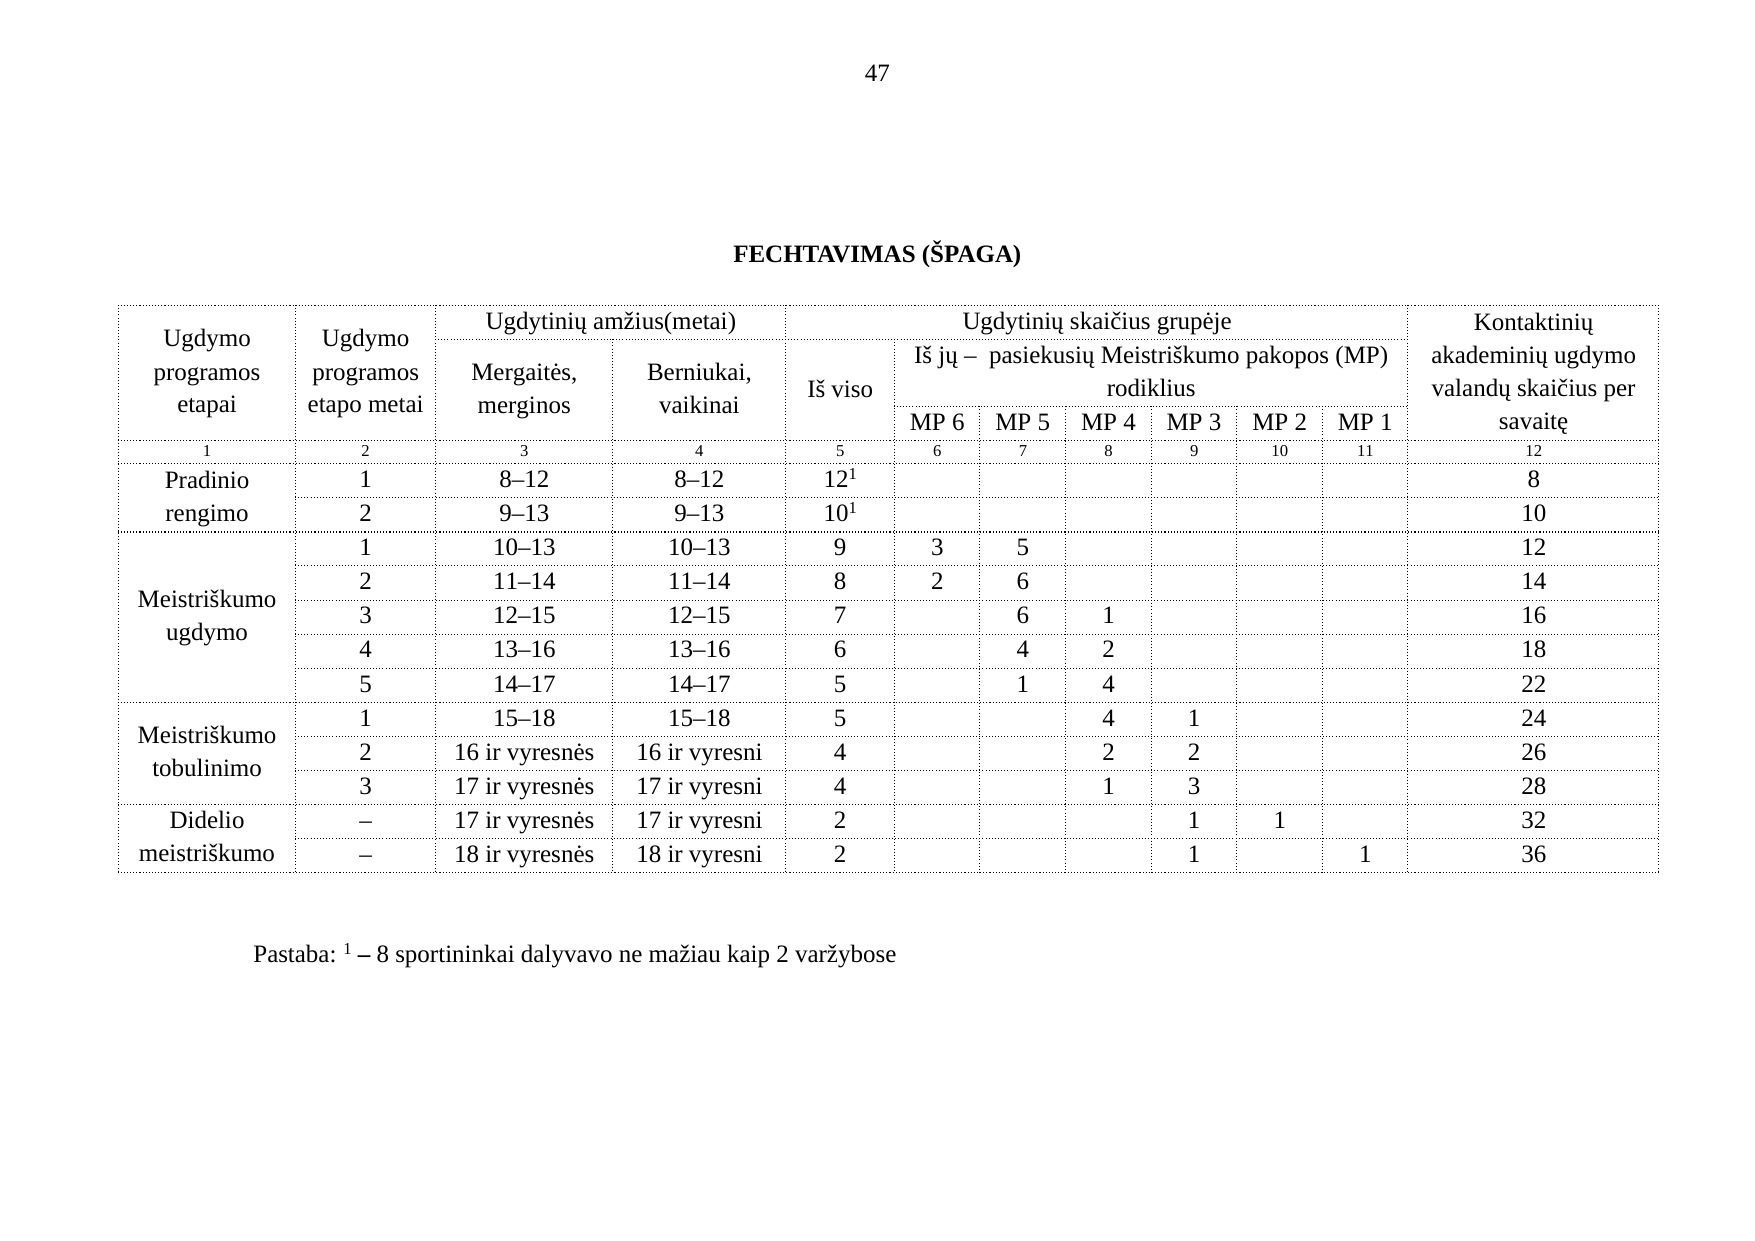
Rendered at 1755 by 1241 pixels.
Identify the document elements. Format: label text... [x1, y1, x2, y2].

table_cell [1237, 497, 1322, 531]
table_cell 8 [1408, 463, 1659, 497]
table_cell 5 [786, 440, 894, 463]
table_header Kontaktinių akademinių ugdymo valandų skaičius per savaitę [1408, 305, 1659, 440]
table_cell [1065, 463, 1151, 497]
table_cell [1237, 668, 1322, 702]
table_cell 3 [435, 440, 613, 463]
table_cell 11–14 [613, 565, 786, 599]
table_cell [894, 668, 980, 702]
table_cell 16 ir vyresni [613, 736, 786, 770]
table_cell 10–13 [435, 531, 613, 565]
table_cell [1322, 804, 1408, 838]
table_cell [980, 497, 1065, 531]
table_cell MP 5 [980, 406, 1065, 440]
table_cell 8–12 [613, 463, 786, 497]
table_cell [1322, 565, 1408, 599]
table_header Ugdytinių amžius(metai) [435, 305, 786, 339]
table_cell 2 [1065, 634, 1151, 668]
text Pastaba: 1 – 8 sportininkai dalyvavo ne mažiau kaip 2 varžybose [118, 939, 1636, 968]
table_cell [980, 702, 1065, 736]
table_cell 13–16 [435, 634, 613, 668]
table_cell 6 [894, 440, 980, 463]
table_cell 12 [1408, 531, 1659, 565]
table_cell 2 [295, 565, 435, 599]
table_cell 2 [894, 565, 980, 599]
table_cell [894, 736, 980, 770]
table_cell 13–16 [613, 634, 786, 668]
table_cell [980, 804, 1065, 838]
table_cell 1 [295, 463, 435, 497]
table_cell [894, 600, 980, 633]
table_cell 101 [786, 497, 894, 531]
table_cell Iš jų – pasiekusių Meistriškumo pakopos (MP) rodiklius [894, 339, 1408, 406]
table_cell 17 ir vyresni [613, 770, 786, 804]
table_cell 6 [786, 634, 894, 668]
table_cell Didelio meistriškumo [118, 804, 295, 872]
table_cell Iš viso [786, 339, 894, 440]
table_cell 2 [1065, 736, 1151, 770]
table_cell [1237, 634, 1322, 668]
table_cell [894, 634, 980, 668]
table_cell 4 [786, 736, 894, 770]
table_cell 1 [295, 531, 435, 565]
table_cell 14 [1408, 565, 1659, 599]
table_cell [1151, 565, 1237, 599]
table_cell [1151, 463, 1237, 497]
table_cell [1322, 668, 1408, 702]
table_cell 1 [1151, 804, 1237, 838]
table_cell MP 6 [894, 406, 980, 440]
table_cell [894, 770, 980, 804]
table_cell 4 [1065, 668, 1151, 702]
table_cell MP 2 [1237, 406, 1322, 440]
table_cell 10 [1408, 497, 1659, 531]
table_cell 4 [786, 770, 894, 804]
table_cell 1 [1151, 838, 1237, 872]
table_cell 11–14 [435, 565, 613, 599]
table_cell 9–13 [435, 497, 613, 531]
table_cell 12–15 [435, 600, 613, 633]
table_cell 4 [1065, 702, 1151, 736]
table_cell 15–18 [435, 702, 613, 736]
table_cell 1 [1237, 804, 1322, 838]
table_cell [1065, 804, 1151, 838]
table_cell [1322, 634, 1408, 668]
table_cell [894, 463, 980, 497]
table_cell [1322, 770, 1408, 804]
table_cell Meistriškumo tobulinimo [118, 702, 295, 804]
table_cell [1322, 463, 1408, 497]
table_cell 10 [1237, 440, 1322, 463]
table_cell 22 [1408, 668, 1659, 702]
table_cell [1322, 600, 1408, 633]
table_cell 1 [980, 668, 1065, 702]
table_cell 36 [1408, 838, 1659, 872]
table_cell [1151, 531, 1237, 565]
table_cell 4 [295, 634, 435, 668]
table_cell 18 ir vyresni [613, 838, 786, 872]
table_cell [894, 702, 980, 736]
table_cell Mergaitės, merginos [435, 339, 613, 440]
table_cell MP 3 [1151, 406, 1237, 440]
table_cell [1237, 463, 1322, 497]
table_cell 18 ir vyresnės [435, 838, 613, 872]
table_cell [980, 838, 1065, 872]
table_cell 2 [295, 497, 435, 531]
table_cell – [295, 804, 435, 838]
table_cell 1 [118, 440, 295, 463]
table_cell [1065, 531, 1151, 565]
table_cell 121 [786, 463, 894, 497]
table_cell 17 ir vyresnės [435, 804, 613, 838]
table_cell 2 [786, 804, 894, 838]
table_cell [1237, 702, 1322, 736]
table_cell [1322, 736, 1408, 770]
table_cell 6 [980, 565, 1065, 599]
table_cell [1237, 838, 1322, 872]
table_cell 1 [295, 702, 435, 736]
table_cell 8 [1065, 440, 1151, 463]
table_cell 5 [786, 702, 894, 736]
table_cell [1151, 634, 1237, 668]
table_cell 17 ir vyresnės [435, 770, 613, 804]
table_cell 1 [1322, 838, 1408, 872]
table_cell 3 [1151, 770, 1237, 804]
table_cell [894, 804, 980, 838]
table_cell 5 [786, 668, 894, 702]
table_cell – [295, 838, 435, 872]
table_cell [894, 497, 980, 531]
table_cell 32 [1408, 804, 1659, 838]
table_cell [980, 736, 1065, 770]
table_header Ugdymo programos etapo metai [295, 305, 435, 440]
table_cell Berniukai, vaikinai [613, 339, 786, 440]
table_cell [1065, 497, 1151, 531]
table_cell 4 [980, 634, 1065, 668]
table_cell [1237, 600, 1322, 633]
table_cell [980, 463, 1065, 497]
table_cell 1 [1065, 770, 1151, 804]
table_cell 5 [295, 668, 435, 702]
text Fechtavimas (špaga) [118, 239, 1636, 268]
table_cell 26 [1408, 736, 1659, 770]
table_cell 2 [1151, 736, 1237, 770]
table_cell 17 ir vyresni [613, 804, 786, 838]
table_header Ugdymo programos etapai [118, 305, 295, 440]
table_cell 24 [1408, 702, 1659, 736]
table_cell 14–17 [613, 668, 786, 702]
table_cell 3 [295, 770, 435, 804]
table_cell 7 [980, 440, 1065, 463]
table_cell 4 [613, 440, 786, 463]
table_cell 9–13 [613, 497, 786, 531]
table_cell [1151, 497, 1237, 531]
table_cell 1 [1065, 600, 1151, 633]
table_cell [980, 770, 1065, 804]
table_cell [1237, 565, 1322, 599]
table_cell Pradinio rengimo [118, 463, 295, 531]
table_cell 7 [786, 600, 894, 633]
table_cell [1065, 565, 1151, 599]
table_cell 2 [295, 736, 435, 770]
table_cell [1322, 531, 1408, 565]
table_cell 6 [980, 600, 1065, 633]
table_cell [894, 838, 980, 872]
table_cell 3 [894, 531, 980, 565]
table_cell 14–17 [435, 668, 613, 702]
table_cell [1237, 770, 1322, 804]
table_cell MP 4 [1065, 406, 1151, 440]
table_cell 28 [1408, 770, 1659, 804]
table_cell 2 [786, 838, 894, 872]
table_cell [1237, 531, 1322, 565]
table_cell 3 [295, 600, 435, 633]
table_header Ugdytinių skaičius grupėje [786, 305, 1408, 339]
table_cell [1237, 736, 1322, 770]
table_cell 10–13 [613, 531, 786, 565]
table_cell [1151, 600, 1237, 633]
table_cell [1151, 668, 1237, 702]
table_cell Meistriškumo ugdymo [118, 531, 295, 702]
table_cell 8–12 [435, 463, 613, 497]
table_cell [1065, 838, 1151, 872]
table_cell [1322, 702, 1408, 736]
table_cell MP 1 [1322, 406, 1408, 440]
table_cell 18 [1408, 634, 1659, 668]
table_cell 8 [786, 565, 894, 599]
table_cell 5 [980, 531, 1065, 565]
table_cell 11 [1322, 440, 1408, 463]
table_cell 16 [1408, 600, 1659, 633]
table_cell 15–18 [613, 702, 786, 736]
table_cell 2 [295, 440, 435, 463]
table_cell 9 [786, 531, 894, 565]
table_cell 16 ir vyresnės [435, 736, 613, 770]
table_cell 1 [1151, 702, 1237, 736]
table_cell 9 [1151, 440, 1237, 463]
table_cell [1322, 497, 1408, 531]
table_cell 12–15 [613, 600, 786, 633]
table_cell 12 [1408, 440, 1659, 463]
